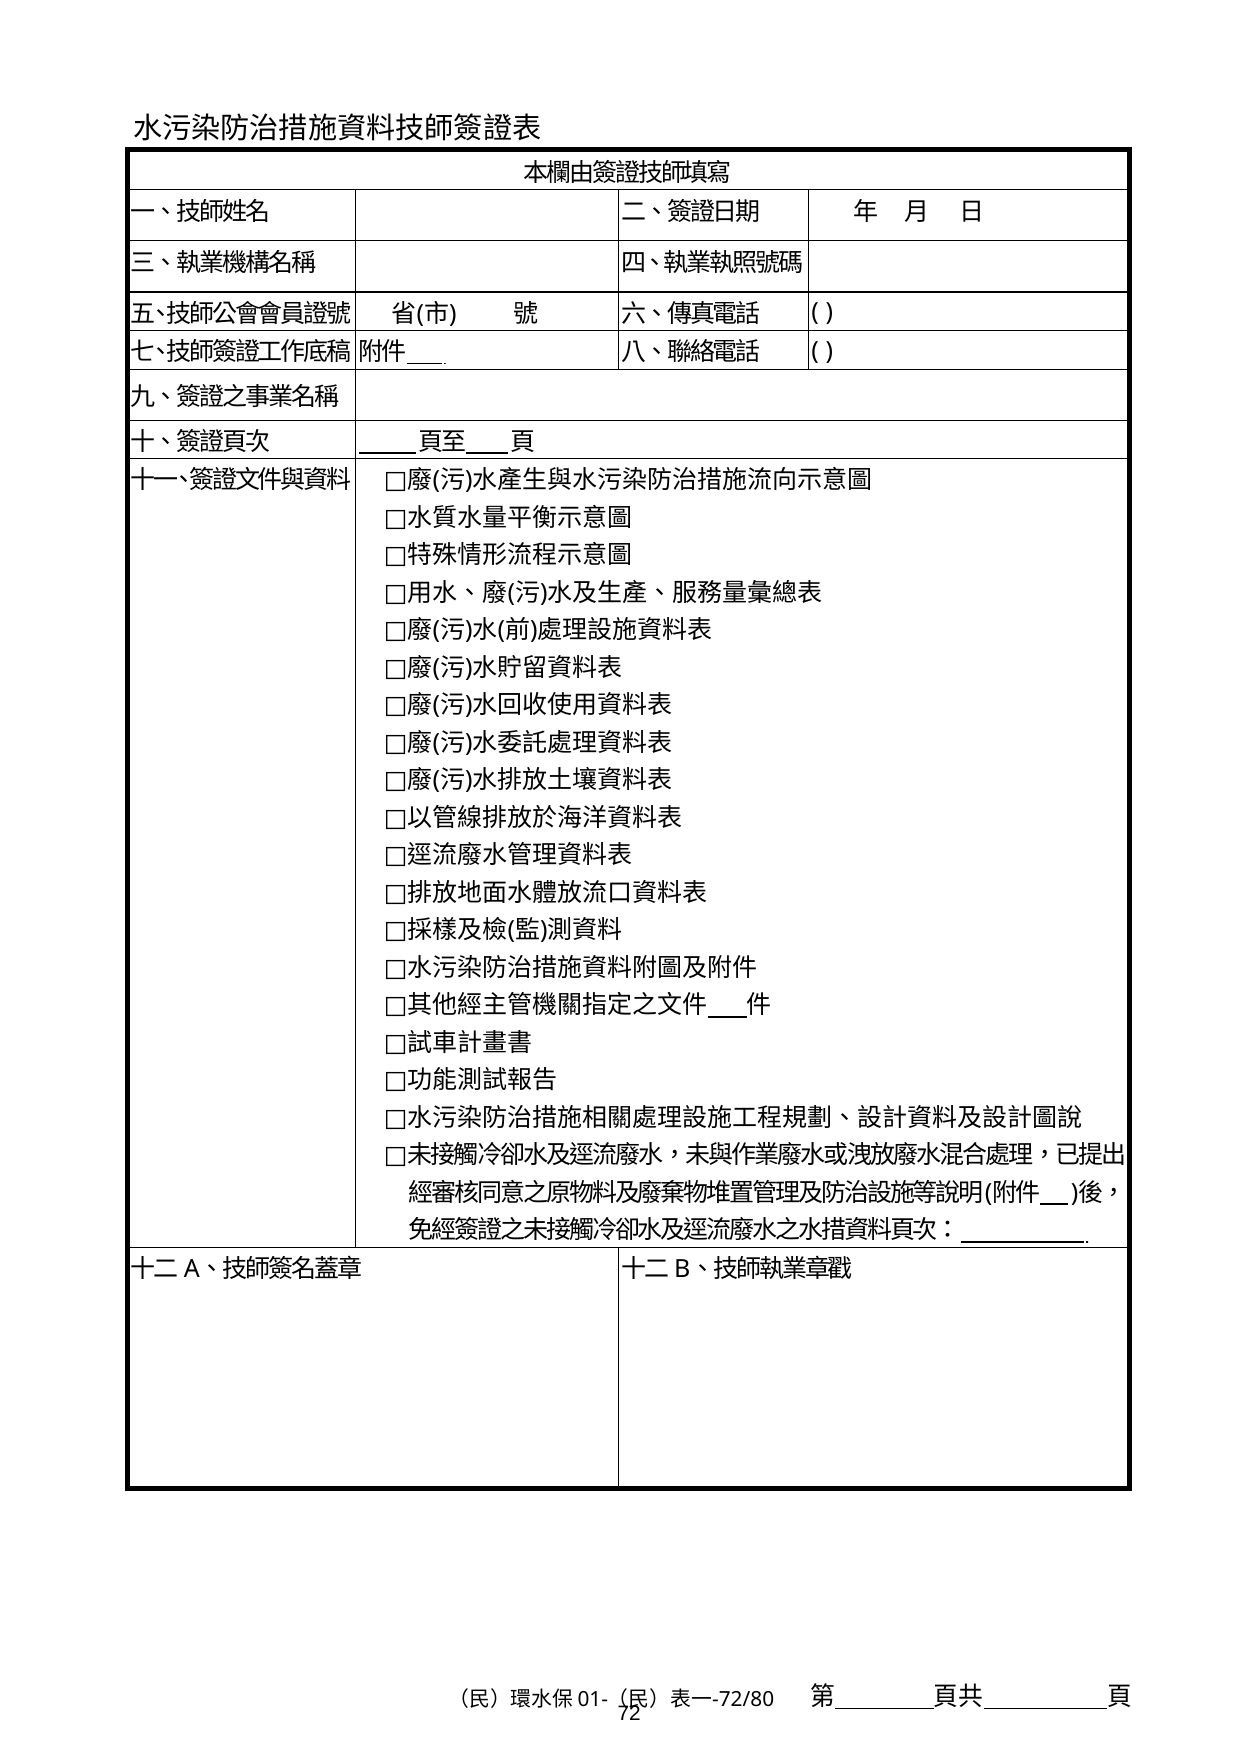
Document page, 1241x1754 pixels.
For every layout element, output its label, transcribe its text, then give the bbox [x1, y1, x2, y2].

table_cell 二、簽證日期 [619, 190, 808, 240]
table_cell 頁至 頁 [356, 421, 1127, 458]
table_cell 十二A、技師簽名蓋章 [130, 1248, 618, 1486]
table_cell 附件 [356, 331, 618, 368]
table_cell 八、聯絡電話 [619, 331, 808, 368]
table_header 本欄由簽證技師填寫 [130, 152, 1127, 189]
table_cell [356, 370, 1127, 419]
table_cell [356, 241, 618, 291]
table_cell 三、執業機構名稱 [130, 241, 355, 291]
table_cell 十一、簽證文件與資料 [130, 459, 355, 1247]
table_cell 七、技師簽證工作底稿 [130, 331, 355, 368]
table_cell 省(市) 號 [356, 293, 618, 330]
table_cell 九、簽證之事業名稱 [130, 370, 355, 419]
table_cell □廢(污)水產生與水污染防治措施流向示意圖 □水質水量平衡示意圖 □特殊情形流程示意圖 □用水、廢(污)水及生產、服務量彙總表 □廢(污)水(前)處理設施資料表 □廢(污)水貯留資料表 □廢(污)水回收使用資料表 □廢(污)水委託處理資料表 □廢(污)水排放土壤資料表 □以管線排放於海洋資料表 □逕流廢水管理資料表 □排放地面水體放流口資料表 □採樣及檢(監)測資料 □水污染防治措施資料附圖及附件 □其他經主管機關指定之文件 件 □試車計畫書 □功能測試報告 □水污染防治措施相關處理設施工程規劃、設計資料及設計圖說 □未接觸冷卻水及逕流廢水，未與作業廢水或洩放廢水混合處理，已提出經審核同意之原物料及廢棄物堆置管理及防治設施等說明(附件 )後， 免經簽證之未接觸冷卻水及逕流廢水之水措資料頁次： [356, 459, 1127, 1247]
text 水污染防治措施資料技師簽證表 [133, 109, 1125, 147]
table_cell [809, 241, 1127, 291]
table_cell ( ) [809, 331, 1127, 368]
table_cell 一、技師姓名 [130, 190, 355, 240]
table_cell 五、技師公會會員證號 [130, 293, 355, 330]
table_cell 年 月 日 [809, 190, 1127, 240]
table_cell 六、傳真電話 [619, 293, 808, 330]
table_cell 十二B、技師執業章戳 [619, 1248, 1127, 1486]
table_cell 十、簽證頁次 [130, 421, 355, 458]
table_cell ( ) [809, 293, 1127, 330]
table_cell [356, 190, 618, 240]
table_cell 四、執業執照號碼 [619, 241, 808, 291]
